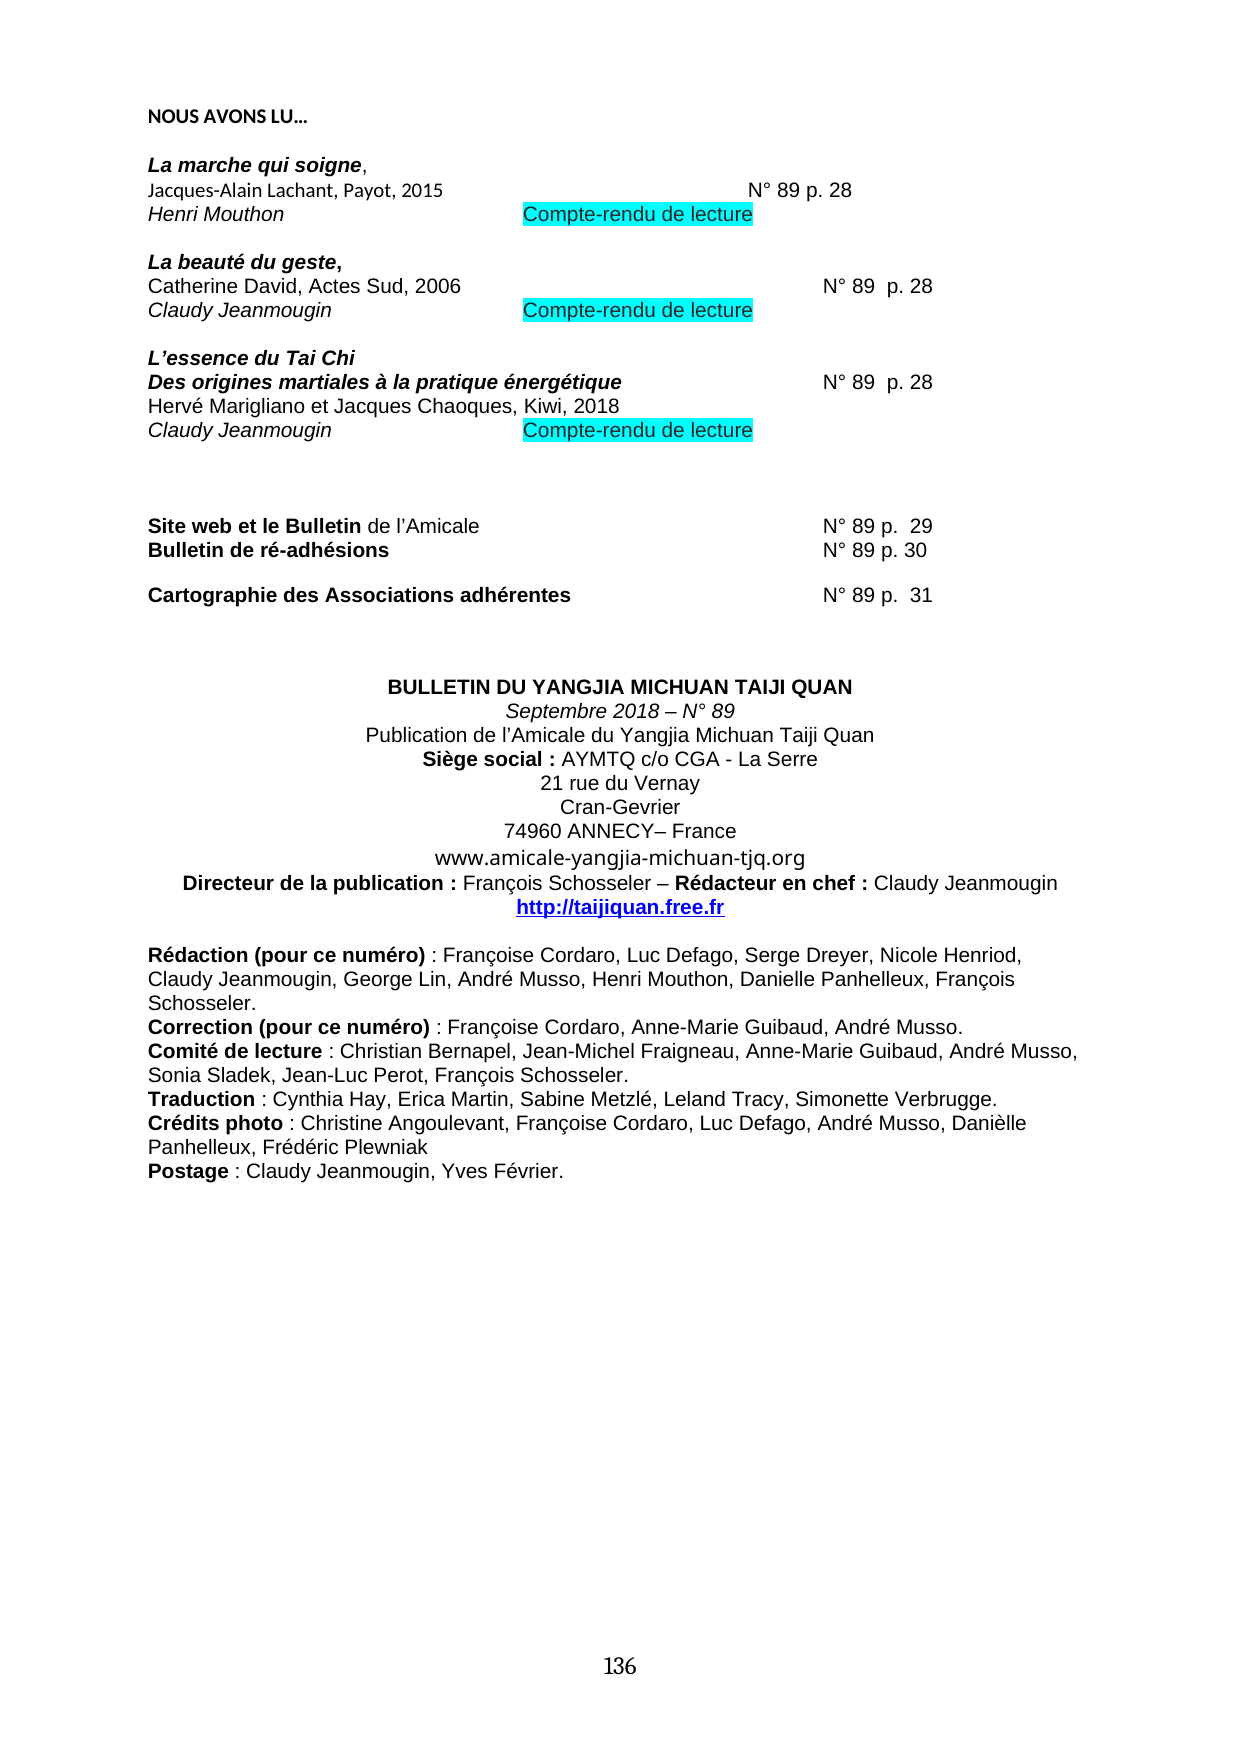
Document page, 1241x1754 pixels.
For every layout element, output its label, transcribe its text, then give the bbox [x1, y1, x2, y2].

text Publication de l’Amicale du Yangjia Michuan Taiji Quan [148, 723, 1093, 747]
text Claudy Jeanmougin Compte-rendu de lecture [148, 418, 1093, 442]
text Bulletin de ré-adhésions N° 89 p. 30 [148, 538, 1093, 562]
text Postage : Claudy Jeanmougin, Yves Février. [148, 1159, 1093, 1183]
text Septembre 2018 – N° 89 [148, 699, 1093, 723]
text L’essence du Tai Chi [148, 346, 1093, 370]
text Site web et le Bulletin de l’Amicale N° 89 p. 29 [148, 514, 1093, 538]
text Jacques-Alain Lachant, Payot, 2015 N° 89 p. 28 [148, 177, 1093, 202]
text Rédaction (pour ce numéro) : Françoise Cordaro, Luc Defago, Serge Dreyer, Nicole Henriod, Claudy Jeanmougin, George Lin, André Musso, Henri Mouthon, Danielle Panhelleux, François Schosseler. [148, 943, 1093, 1015]
text Henri Mouthon Compte-rendu de lecture [148, 202, 1093, 226]
text Traduction : Cynthia Hay, Erica Martin, Sabine Metzlé, Leland Tracy, Simonette Verbrugge. [148, 1087, 1093, 1111]
text http://taijiquan.free.fr [148, 895, 1093, 919]
text NOUS AVONS LU… [148, 103, 1093, 129]
text Catherine David, Actes Sud, 2006 N° 89 p. 28 [148, 274, 1093, 298]
text Crédits photo : Christine Angoulevant, Françoise Cordaro, Luc Defago, André Musso, Danièlle Panhelleux, Frédéric Plewniak [148, 1111, 1093, 1159]
text Claudy Jeanmougin Compte-rendu de lecture [148, 298, 1093, 322]
text Comité de lecture : Christian Bernapel, Jean-Michel Fraigneau, Anne-Marie Guibaud, André Musso, Sonia Sladek, Jean-Luc Perot, François Schosseler. [148, 1039, 1093, 1087]
text La marche qui soigne, [148, 153, 1093, 177]
text Hervé Marigliano et Jacques Chaoques, Kiwi, 2018 [148, 394, 1093, 418]
text Correction (pour ce numéro) : Françoise Cordaro, Anne-Marie Guibaud, André Musso. [148, 1015, 1093, 1039]
text www.amicale-yangjia-michuan-tjq.org [148, 843, 1093, 871]
text Siège social : AYMTQ c/o CGA - La Serre 21 rue du Vernay Cran-Gevrier 74960 ANNECY– France [148, 747, 1093, 843]
text Des origines martiales à la pratique énergétique N° 89 p. 28 [148, 370, 1093, 394]
text Directeur de la publication : François Schosseler – Rédacteur en chef : Claudy Jeanmougin [148, 871, 1093, 895]
text La beauté du geste, [148, 250, 1093, 274]
text BULLETIN DU YANGJIA MICHUAN TAIJI QUAN [148, 675, 1093, 699]
text Cartographie des Associations adhérentes N° 89 p. 31 [148, 582, 1093, 606]
